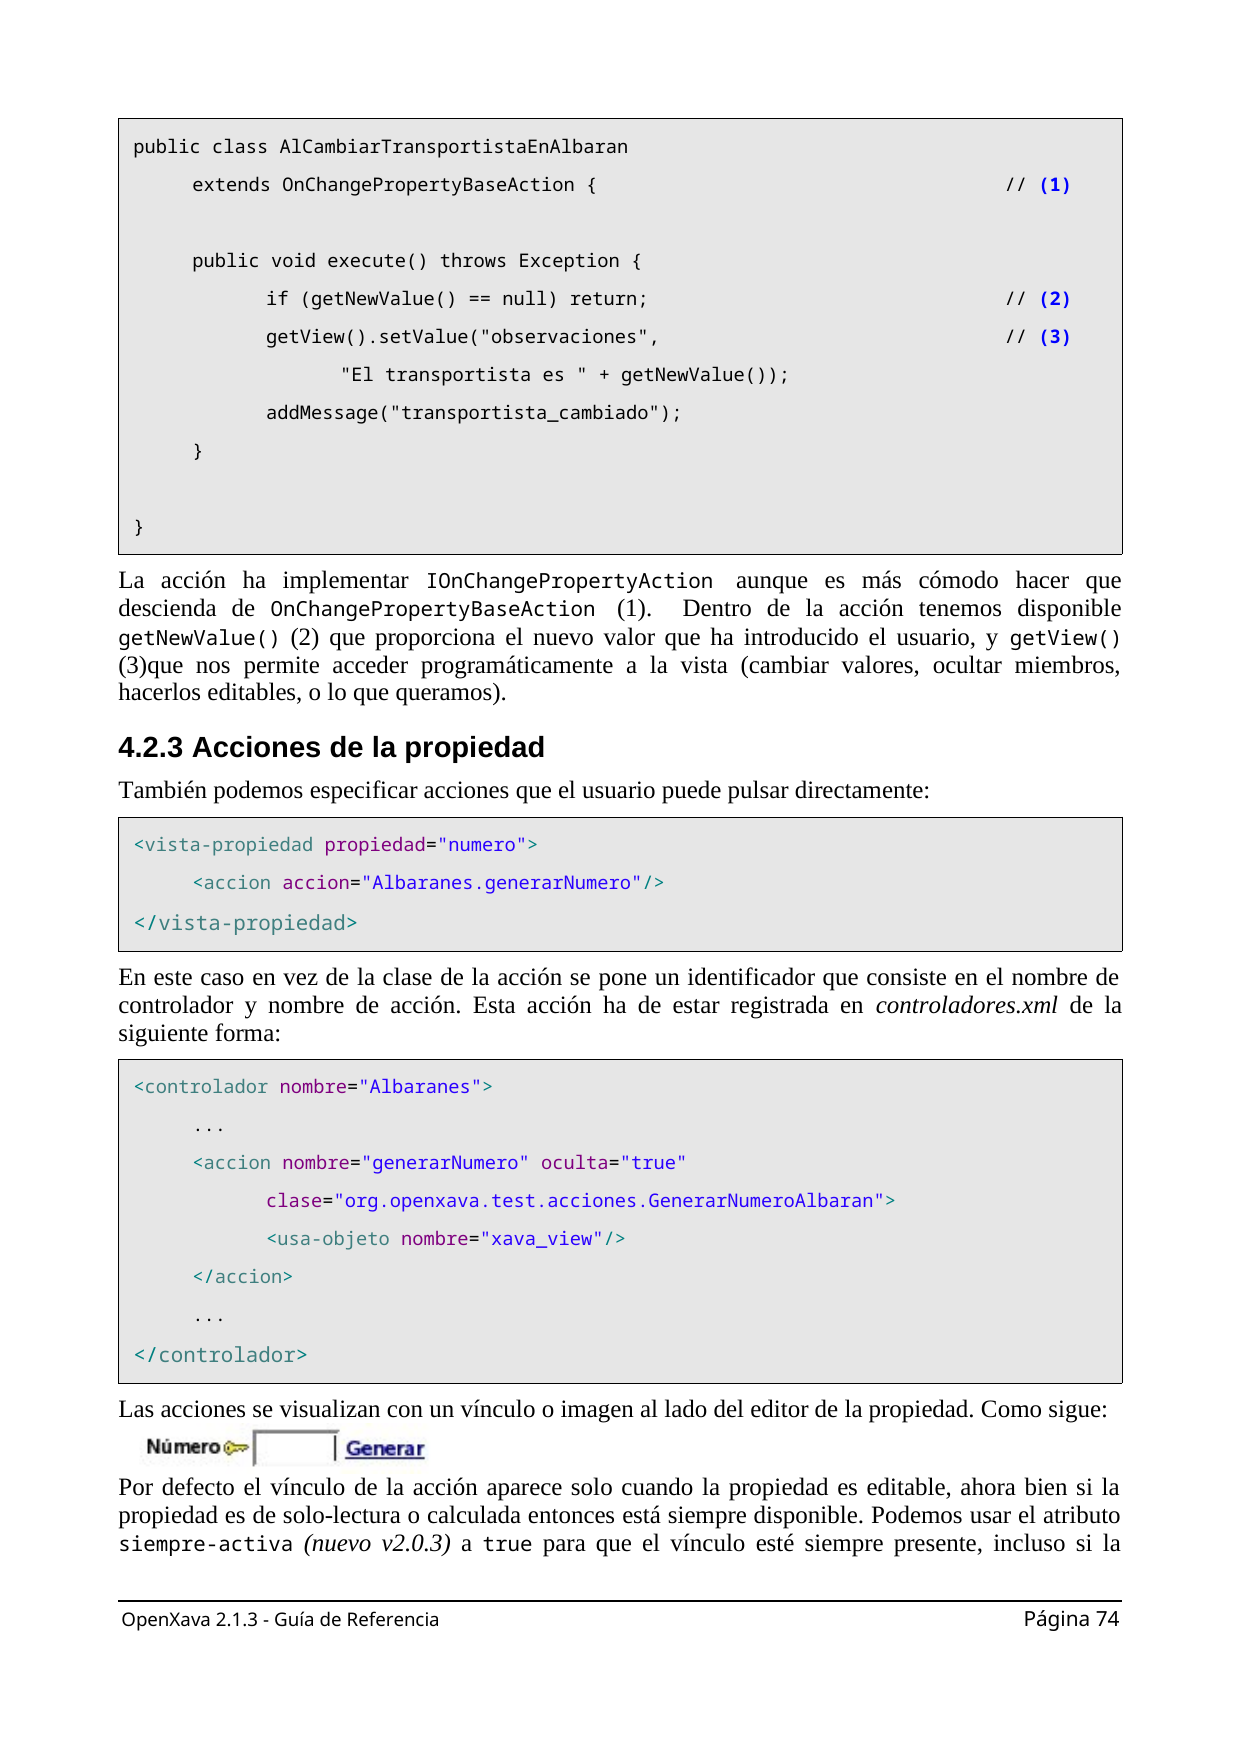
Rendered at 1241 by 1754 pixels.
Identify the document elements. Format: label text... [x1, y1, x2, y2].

text </controlador> [119, 1325, 1122, 1383]
picture [139, 1423, 436, 1474]
text Las acciones se visualizan con un vínculo o imagen al lado del editor de la propiedad. Como sigue: [118, 1396, 1122, 1423]
text if (getNewValue() == null) return; // (2) [119, 270, 1122, 308]
text La acción ha implementar IOnChangePropertyAction aunque es más cómodo hacer que descienda de OnChangePropertyBaseAction (1). Dentro de la acción tenemos disponible getNewValue() (2) que proporciona el nuevo valor que ha introducido el usuario, y getView() (3)que nos permite acceder programáticamente a la vista (cambiar valores, ocultar miembros, hacerlos editables, o lo que queramos). [118, 566, 1122, 706]
text </accion> [119, 1249, 1122, 1287]
text clase="org.openxava.test.acciones.GenerarNumeroAlbaran"> [119, 1173, 1122, 1211]
subtitle Acciones de la propiedad [118, 731, 1122, 764]
text </vista-propiedad> [119, 893, 1122, 951]
text public class AlCambiarTransportistaEnAlbaran [119, 119, 1122, 156]
text <accion accion="Albaranes.generarNumero"/> [119, 855, 1122, 893]
text } [119, 422, 1122, 460]
text ... [119, 1287, 1122, 1325]
text "El transportista es " + getNewValue()); [119, 346, 1122, 384]
text extends OnChangePropertyBaseAction { // (1) [119, 156, 1122, 194]
text } [119, 498, 1122, 554]
text <accion nombre="generarNumero" oculta="true" [119, 1135, 1122, 1173]
text <vista-propiedad propiedad="numero"> [119, 818, 1122, 855]
text public void execute() throws Exception { [119, 232, 1122, 270]
text ... [119, 1097, 1122, 1135]
text Por defecto el vínculo de la acción aparece solo cuando la propiedad es editable, ahora bien si la propiedad es de solo-lectura o calculada entonces está siempre disponible. Podemos usar el atributo siempre-activa (nuevo v2.0.3) a true para que el vínculo esté siempre presente, incluso si la [118, 1436, 1122, 1557]
text <controlador nombre="Albaranes"> [119, 1060, 1122, 1097]
text getView().setValue("observaciones", // (3) [119, 308, 1122, 346]
text En este caso en vez de la clase de la acción se pone un identificador que consiste en el nombre de controlador y nombre de acción. Esta acción ha de estar registrada en controladores.xml de la siguiente forma: [118, 963, 1122, 1046]
text También podemos especificar acciones que el usuario puede pulsar directamente: [118, 776, 1122, 804]
text addMessage("transportista_cambiado"); [119, 384, 1122, 422]
text <usa-objeto nombre="xava_view"/> [119, 1211, 1122, 1249]
